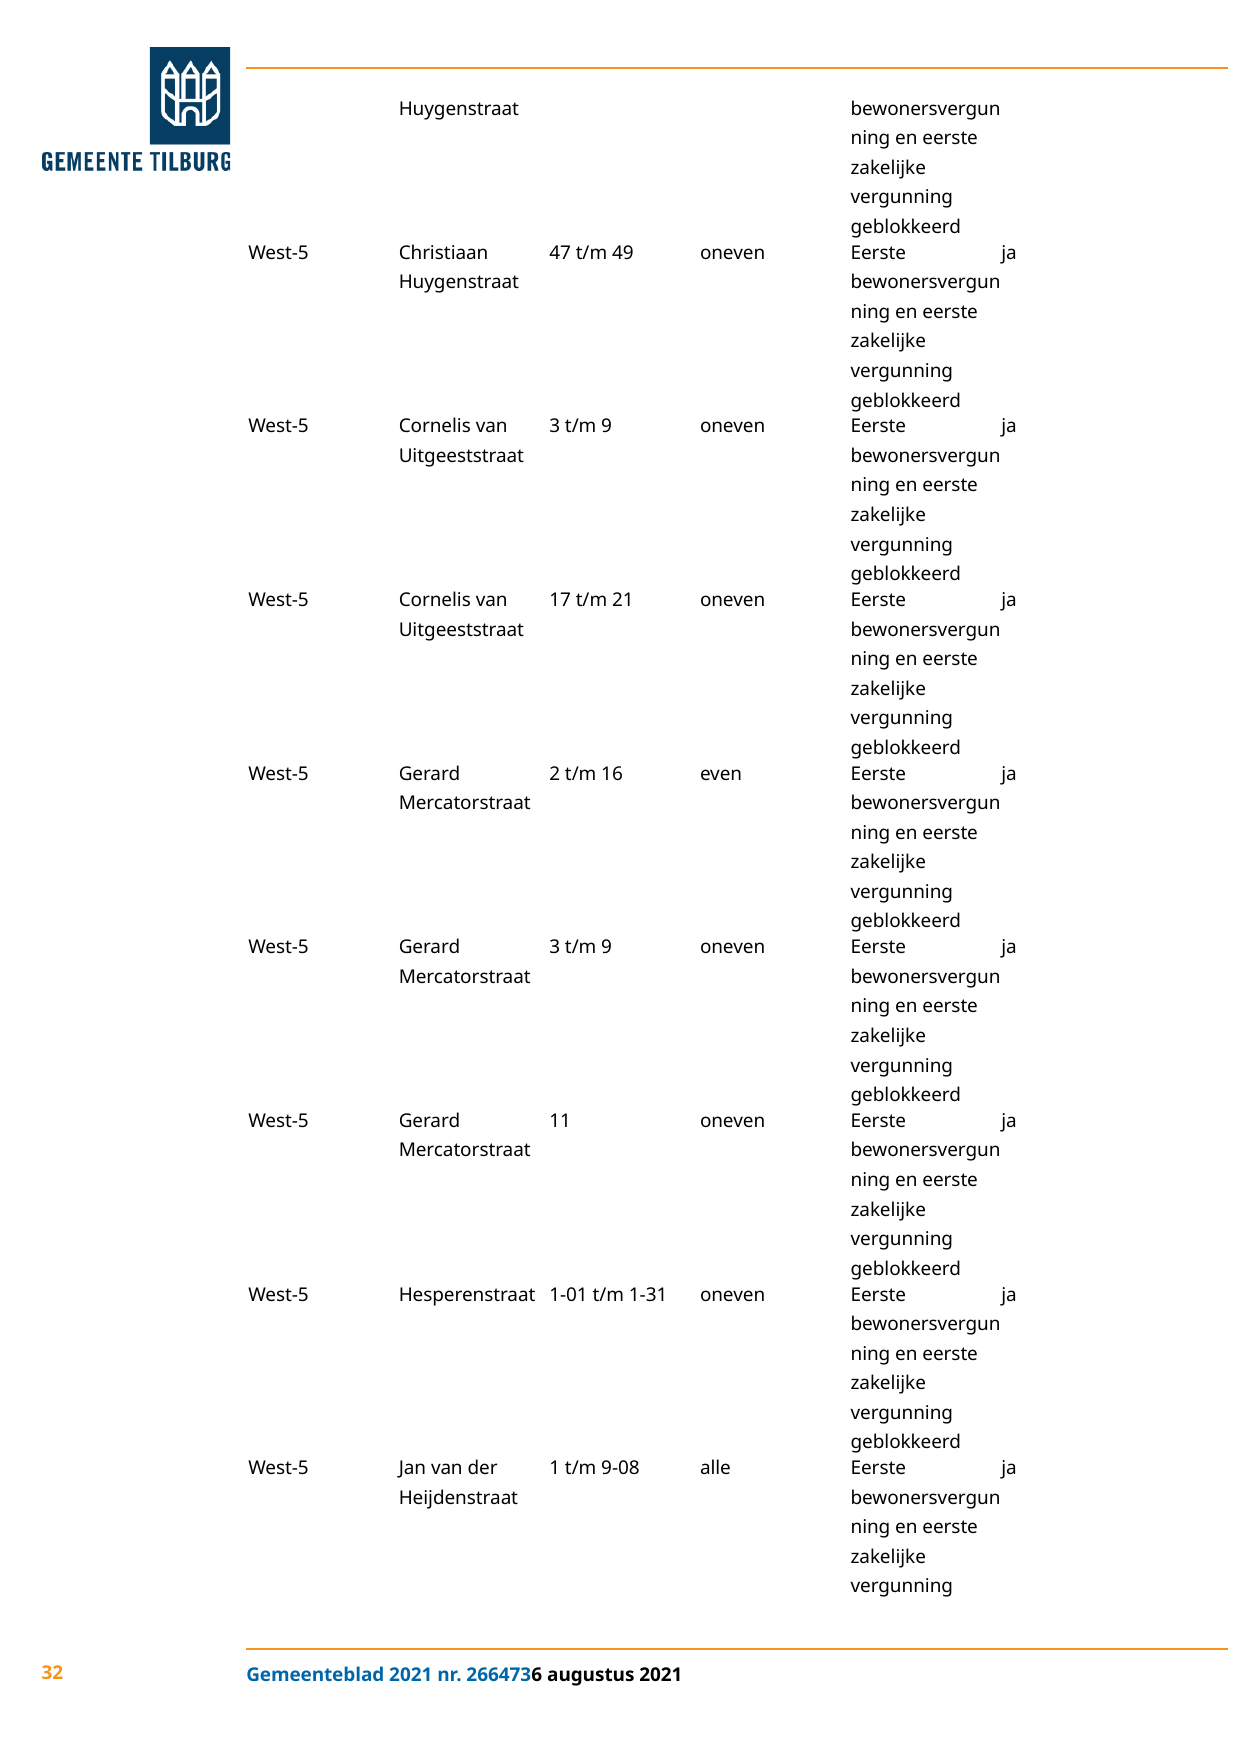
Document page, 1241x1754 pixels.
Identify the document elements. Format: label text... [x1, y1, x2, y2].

table_cell Cornelis van Uitgeeststraat [399, 586, 549, 760]
table_cell Gerard Mercatorstraat [399, 1107, 549, 1281]
table_cell [1001, 95, 1152, 239]
table_cell bewonersvergunning en eerste zakelijke vergunning geblokkeerd [850, 95, 1001, 239]
table_cell Eerste bewonersvergunning en eerste zakelijke vergunning geblokkeerd [850, 760, 1001, 933]
table_cell 17 t/m 21 [549, 586, 700, 760]
table_cell 3 t/m 9 [549, 413, 700, 586]
table_cell West-5 [248, 413, 398, 586]
table_cell Huygenstraat [399, 95, 549, 239]
table_cell alle [700, 1454, 850, 1598]
table_cell [248, 95, 398, 239]
table_cell oneven [700, 1281, 850, 1454]
table_cell Eerste bewonersvergunning en eerste zakelijke vergunning [850, 1454, 1001, 1598]
table_cell West-5 [248, 760, 398, 933]
table_cell oneven [700, 586, 850, 760]
table_cell [700, 95, 850, 239]
table_cell 3 t/m 9 [549, 934, 700, 1107]
table_cell Jan van der Heijdenstraat [399, 1454, 549, 1598]
table_cell ja [1001, 239, 1152, 412]
table_cell [549, 95, 700, 239]
table_cell ja [1001, 934, 1152, 1107]
picture [41, 47, 231, 172]
table_cell Eerste bewonersvergunning en eerste zakelijke vergunning geblokkeerd [850, 1281, 1001, 1454]
table_cell even [700, 760, 850, 933]
table_cell Eerste bewonersvergunning en eerste zakelijke vergunning geblokkeerd [850, 239, 1001, 412]
table_cell ja [1001, 586, 1152, 760]
table_cell ja [1001, 1107, 1152, 1281]
table_cell West-5 [248, 239, 398, 412]
table_cell Eerste bewonersvergunning en eerste zakelijke vergunning geblokkeerd [850, 1107, 1001, 1281]
table_cell West-5 [248, 586, 398, 760]
table_cell Cornelis van Uitgeeststraat [399, 413, 549, 586]
table_cell Eerste bewonersvergunning en eerste zakelijke vergunning geblokkeerd [850, 934, 1001, 1107]
table_cell West-5 [248, 934, 398, 1107]
table_cell 47 t/m 49 [549, 239, 700, 412]
table_cell oneven [700, 413, 850, 586]
table_cell oneven [700, 239, 850, 412]
table_cell Hesperenstraat [399, 1281, 549, 1454]
table_cell ja [1001, 1281, 1152, 1454]
table_cell West-5 [248, 1281, 398, 1454]
table_cell Eerste bewonersvergunning en eerste zakelijke vergunning geblokkeerd [850, 413, 1001, 586]
table_cell West-5 [248, 1107, 398, 1281]
table_cell Christiaan Huygenstraat [399, 239, 549, 412]
table_cell 11 [549, 1107, 700, 1281]
table_cell 1-01 t/m 1-31 [549, 1281, 700, 1454]
table_cell 2 t/m 16 [549, 760, 700, 933]
table_cell Eerste bewonersvergunning en eerste zakelijke vergunning geblokkeerd [850, 586, 1001, 760]
table_cell 1 t/m 9-08 [549, 1454, 700, 1598]
table_cell ja [1001, 1454, 1152, 1598]
table_cell oneven [700, 1107, 850, 1281]
table_cell Gerard Mercatorstraat [399, 934, 549, 1107]
table_cell oneven [700, 934, 850, 1107]
table_cell Gerard Mercatorstraat [399, 760, 549, 933]
table_cell ja [1001, 413, 1152, 586]
table_cell West-5 [248, 1454, 398, 1598]
table_cell ja [1001, 760, 1152, 933]
